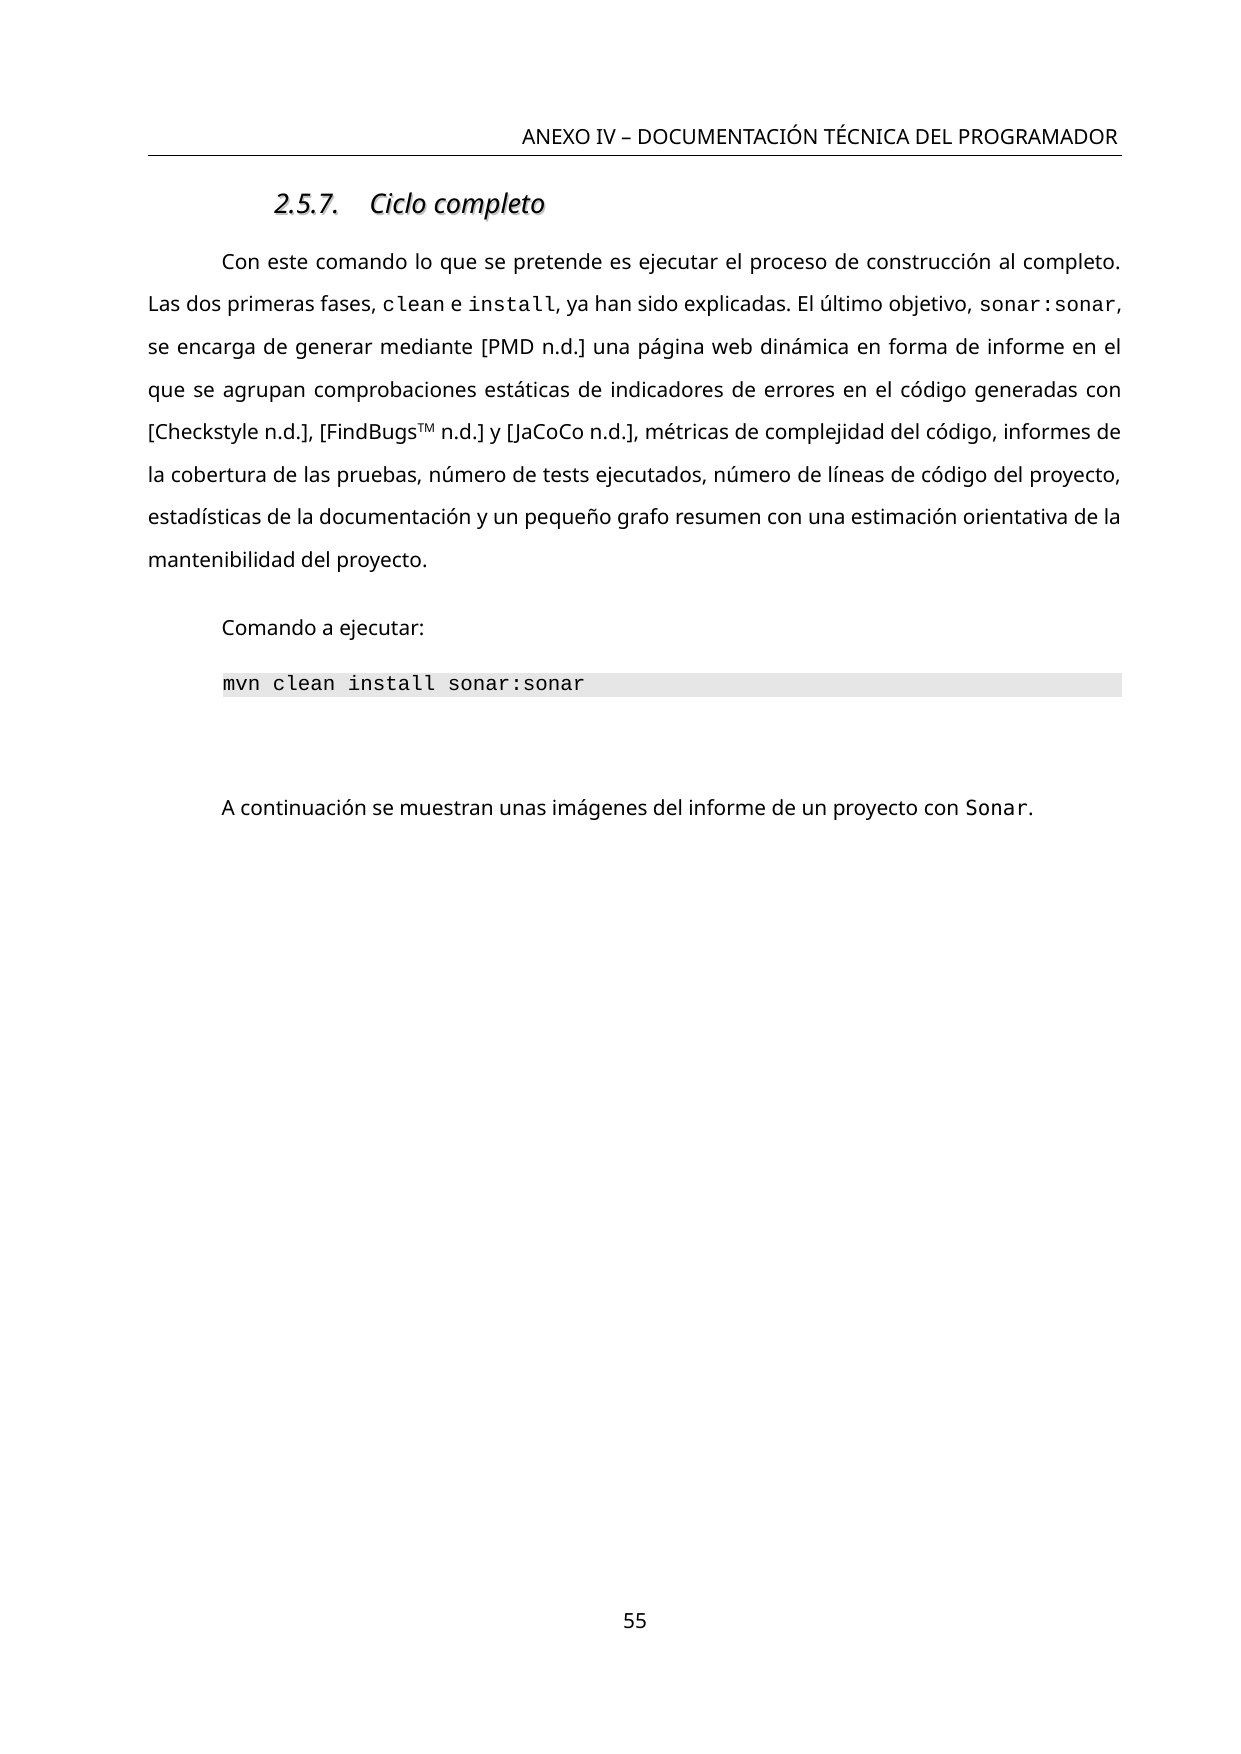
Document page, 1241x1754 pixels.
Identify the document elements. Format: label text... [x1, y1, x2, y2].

subtitle Ciclo completo [339, 185, 1122, 222]
text Con este comando lo que se pretende es ejecutar el proceso de construcción al completo. Las dos primeras fases, clean e install, ya han sido explicadas. El último objetivo, sonar:sonar, se encarga de generar mediante [PMD n.d.] una página web dinámica en forma de informe en el que se agrupan comprobaciones estáticas de indicadores de errores en el código generadas con [Checkstyle n.d.], [FindBugsTM n.d.] y [JaCoCo n.d.], métricas de complejidad del código, informes de la cobertura de las pruebas, número de tests ejecutados, número de líneas de código del proyecto, estadísticas de la documentación y un pequeño grafo resumen con una estimación orientativa de la mantenibilidad del proyecto. [148, 247, 1122, 573]
text A continuación se muestran unas imágenes del informe de un proyecto con Sonar. [148, 793, 1122, 821]
text Comando a ejecutar: [148, 613, 1122, 641]
text mvn clean install sonar:sonar [223, 673, 1122, 697]
